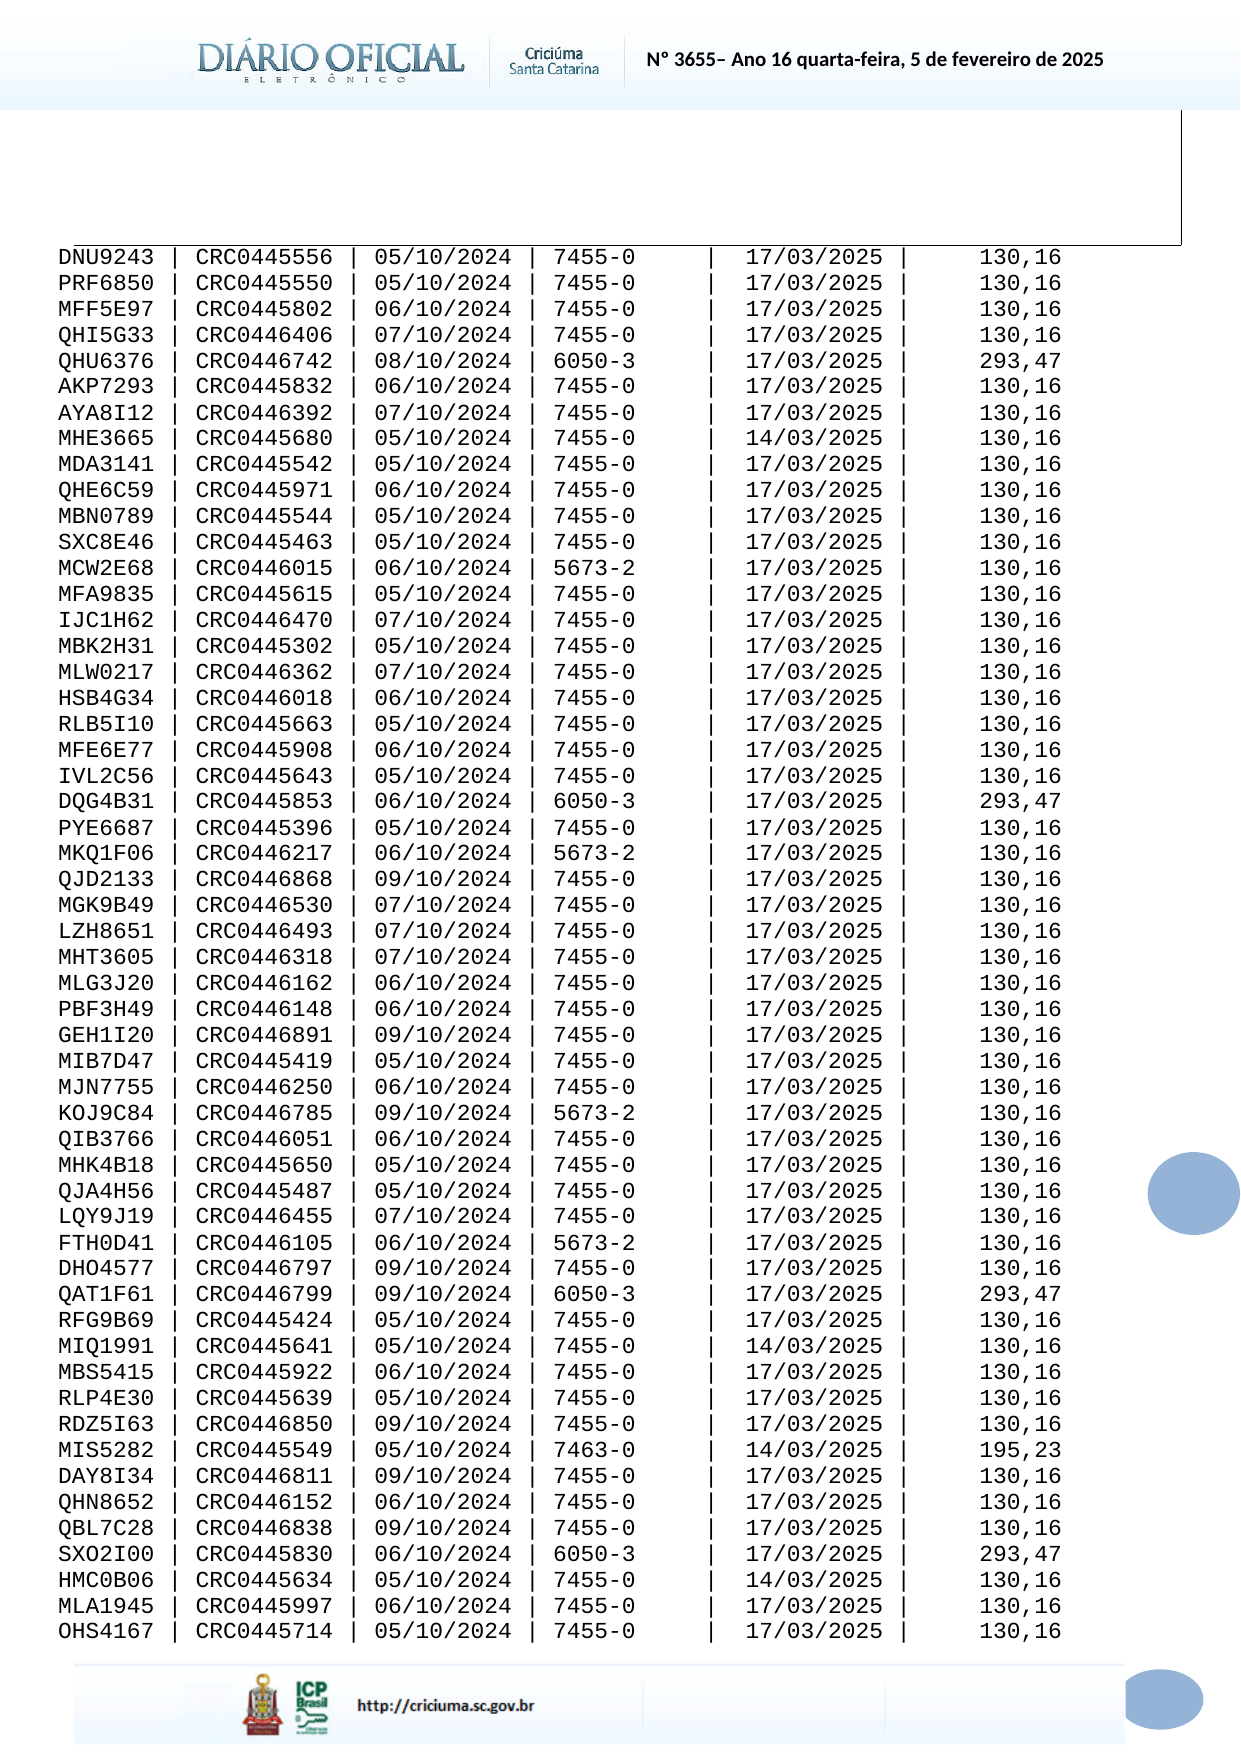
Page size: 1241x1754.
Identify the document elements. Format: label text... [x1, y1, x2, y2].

text MDA3141 | CRC0445542 | 05/10/2024 | 7455-0 | 17/03/2025 | 130,16 [44, 453, 1181, 479]
text RDZ5I63 | CRC0446850 | 09/10/2024 | 7455-0 | 17/03/2025 | 130,16 [44, 1412, 1181, 1438]
text MJN7755 | CRC0446250 | 06/10/2024 | 7455-0 | 17/03/2025 | 130,16 [44, 1075, 1181, 1101]
text RFG9B69 | CRC0445424 | 05/10/2024 | 7455-0 | 17/03/2025 | 130,16 [44, 1309, 1181, 1334]
text OHS4167 | CRC0445714 | 05/10/2024 | 7455-0 | 17/03/2025 | 130,16 [44, 1620, 1181, 1646]
text LQY9J19 | CRC0446455 | 07/10/2024 | 7455-0 | 17/03/2025 | 130,16 [44, 1205, 1171, 1231]
text MIB7D47 | CRC0445419 | 05/10/2024 | 7455-0 | 17/03/2025 | 130,16 [44, 1049, 1181, 1075]
text MFE6E77 | CRC0445908 | 06/10/2024 | 7455-0 | 17/03/2025 | 130,16 [44, 738, 1181, 764]
text PRF6850 | CRC0445550 | 05/10/2024 | 7455-0 | 17/03/2025 | 130,16 [44, 271, 1181, 297]
text QAT1F61 | CRC0446799 | 09/10/2024 | 6050-3 | 17/03/2025 | 293,47 [44, 1283, 1181, 1309]
text GEH1I20 | CRC0446891 | 09/10/2024 | 7455-0 | 17/03/2025 | 130,16 [44, 1023, 1181, 1049]
text MLW0217 | CRC0446362 | 07/10/2024 | 7455-0 | 17/03/2025 | 130,16 [44, 660, 1181, 686]
text MLA1945 | CRC0445997 | 06/10/2024 | 7455-0 | 17/03/2025 | 130,16 [44, 1594, 1181, 1620]
text MIS5282 | CRC0445549 | 05/10/2024 | 7463-0 | 14/03/2025 | 195,23 [44, 1438, 1181, 1464]
text LZH8651 | CRC0446493 | 07/10/2024 | 7455-0 | 17/03/2025 | 130,16 [44, 919, 1181, 946]
text HMC0B06 | CRC0445634 | 05/10/2024 | 7455-0 | 14/03/2025 | 130,16 [44, 1568, 1181, 1594]
text MIQ1991 | CRC0445641 | 05/10/2024 | 7455-0 | 14/03/2025 | 130,16 [44, 1334, 1181, 1361]
text QHN8652 | CRC0446152 | 06/10/2024 | 7455-0 | 17/03/2025 | 130,16 [44, 1490, 1181, 1516]
text DAY8I34 | CRC0446811 | 09/10/2024 | 7455-0 | 17/03/2025 | 130,16 [44, 1464, 1181, 1490]
text SXC8E46 | CRC0445463 | 05/10/2024 | 7455-0 | 17/03/2025 | 130,16 [44, 531, 1181, 556]
text MHK4B18 | CRC0445650 | 05/10/2024 | 7455-0 | 17/03/2025 | 130,16 [44, 1153, 1180, 1179]
text MGK9B49 | CRC0446530 | 07/10/2024 | 7455-0 | 17/03/2025 | 130,16 [44, 894, 1181, 919]
text MCW2E68 | CRC0446015 | 06/10/2024 | 5673-2 | 17/03/2025 | 130,16 [44, 556, 1181, 582]
text DNU9243 | CRC0445556 | 05/10/2024 | 7455-0 | 17/03/2025 | 130,16 [44, 245, 1181, 271]
text DHO4577 | CRC0446797 | 09/10/2024 | 7455-0 | 17/03/2025 | 130,16 [44, 1257, 1181, 1283]
text HSB4G34 | CRC0446018 | 06/10/2024 | 7455-0 | 17/03/2025 | 130,16 [44, 686, 1181, 712]
text IVL2C56 | CRC0445643 | 05/10/2024 | 7455-0 | 17/03/2025 | 130,16 [44, 764, 1181, 790]
text PBF3H49 | CRC0446148 | 06/10/2024 | 7455-0 | 17/03/2025 | 130,16 [44, 997, 1181, 1023]
text SXO2I00 | CRC0445830 | 06/10/2024 | 6050-3 | 17/03/2025 | 293,47 [44, 1542, 1181, 1568]
text QIB3766 | CRC0446051 | 06/10/2024 | 7455-0 | 17/03/2025 | 130,16 [44, 1127, 1181, 1153]
text IJC1H62 | CRC0446470 | 07/10/2024 | 7455-0 | 17/03/2025 | 130,16 [44, 608, 1181, 634]
text PYE6687 | CRC0445396 | 05/10/2024 | 7455-0 | 17/03/2025 | 130,16 [44, 816, 1181, 842]
text QHE6C59 | CRC0445971 | 06/10/2024 | 7455-0 | 17/03/2025 | 130,16 [44, 479, 1181, 504]
text QJD2133 | CRC0446868 | 09/10/2024 | 7455-0 | 17/03/2025 | 130,16 [44, 868, 1181, 894]
text MKQ1F06 | CRC0446217 | 06/10/2024 | 5673-2 | 17/03/2025 | 130,16 [44, 842, 1181, 868]
text MHT3605 | CRC0446318 | 07/10/2024 | 7455-0 | 17/03/2025 | 130,16 [44, 946, 1181, 971]
text KOJ9C84 | CRC0446785 | 09/10/2024 | 5673-2 | 17/03/2025 | 130,16 [44, 1101, 1181, 1127]
text QBL7C28 | CRC0446838 | 09/10/2024 | 7455-0 | 17/03/2025 | 130,16 [44, 1516, 1181, 1542]
text QHU6376 | CRC0446742 | 08/10/2024 | 6050-3 | 17/03/2025 | 293,47 [44, 349, 1181, 375]
text MBK2H31 | CRC0445302 | 05/10/2024 | 7455-0 | 17/03/2025 | 130,16 [44, 634, 1181, 660]
text MHE3665 | CRC0445680 | 05/10/2024 | 7455-0 | 14/03/2025 | 130,16 [44, 427, 1181, 453]
text MBN0789 | CRC0445544 | 05/10/2024 | 7455-0 | 17/03/2025 | 130,16 [44, 504, 1181, 531]
text AKP7293 | CRC0445832 | 06/10/2024 | 7455-0 | 17/03/2025 | 130,16 [44, 375, 1181, 401]
text AYA8I12 | CRC0446392 | 07/10/2024 | 7455-0 | 17/03/2025 | 130,16 [44, 401, 1181, 427]
text QHI5G33 | CRC0446406 | 07/10/2024 | 7455-0 | 17/03/2025 | 130,16 [44, 323, 1181, 349]
text RLB5I10 | CRC0445663 | 05/10/2024 | 7455-0 | 17/03/2025 | 130,16 [44, 712, 1181, 738]
text MFA9835 | CRC0445615 | 05/10/2024 | 7455-0 | 17/03/2025 | 130,16 [44, 582, 1181, 608]
text RLP4E30 | CRC0445639 | 05/10/2024 | 7455-0 | 17/03/2025 | 130,16 [44, 1386, 1181, 1412]
text FTH0D41 | CRC0446105 | 06/10/2024 | 5673-2 | 17/03/2025 | 130,16 [44, 1231, 1181, 1257]
text MBS5415 | CRC0445922 | 06/10/2024 | 7455-0 | 17/03/2025 | 130,16 [44, 1361, 1181, 1386]
text MFF5E97 | CRC0445802 | 06/10/2024 | 7455-0 | 17/03/2025 | 130,16 [44, 297, 1181, 323]
text MLG3J20 | CRC0446162 | 06/10/2024 | 7455-0 | 17/03/2025 | 130,16 [44, 971, 1181, 997]
text QJA4H56 | CRC0445487 | 05/10/2024 | 7455-0 | 17/03/2025 | 130,16 [44, 1179, 1150, 1205]
text DQG4B31 | CRC0445853 | 06/10/2024 | 6050-3 | 17/03/2025 | 293,47 [44, 790, 1181, 816]
